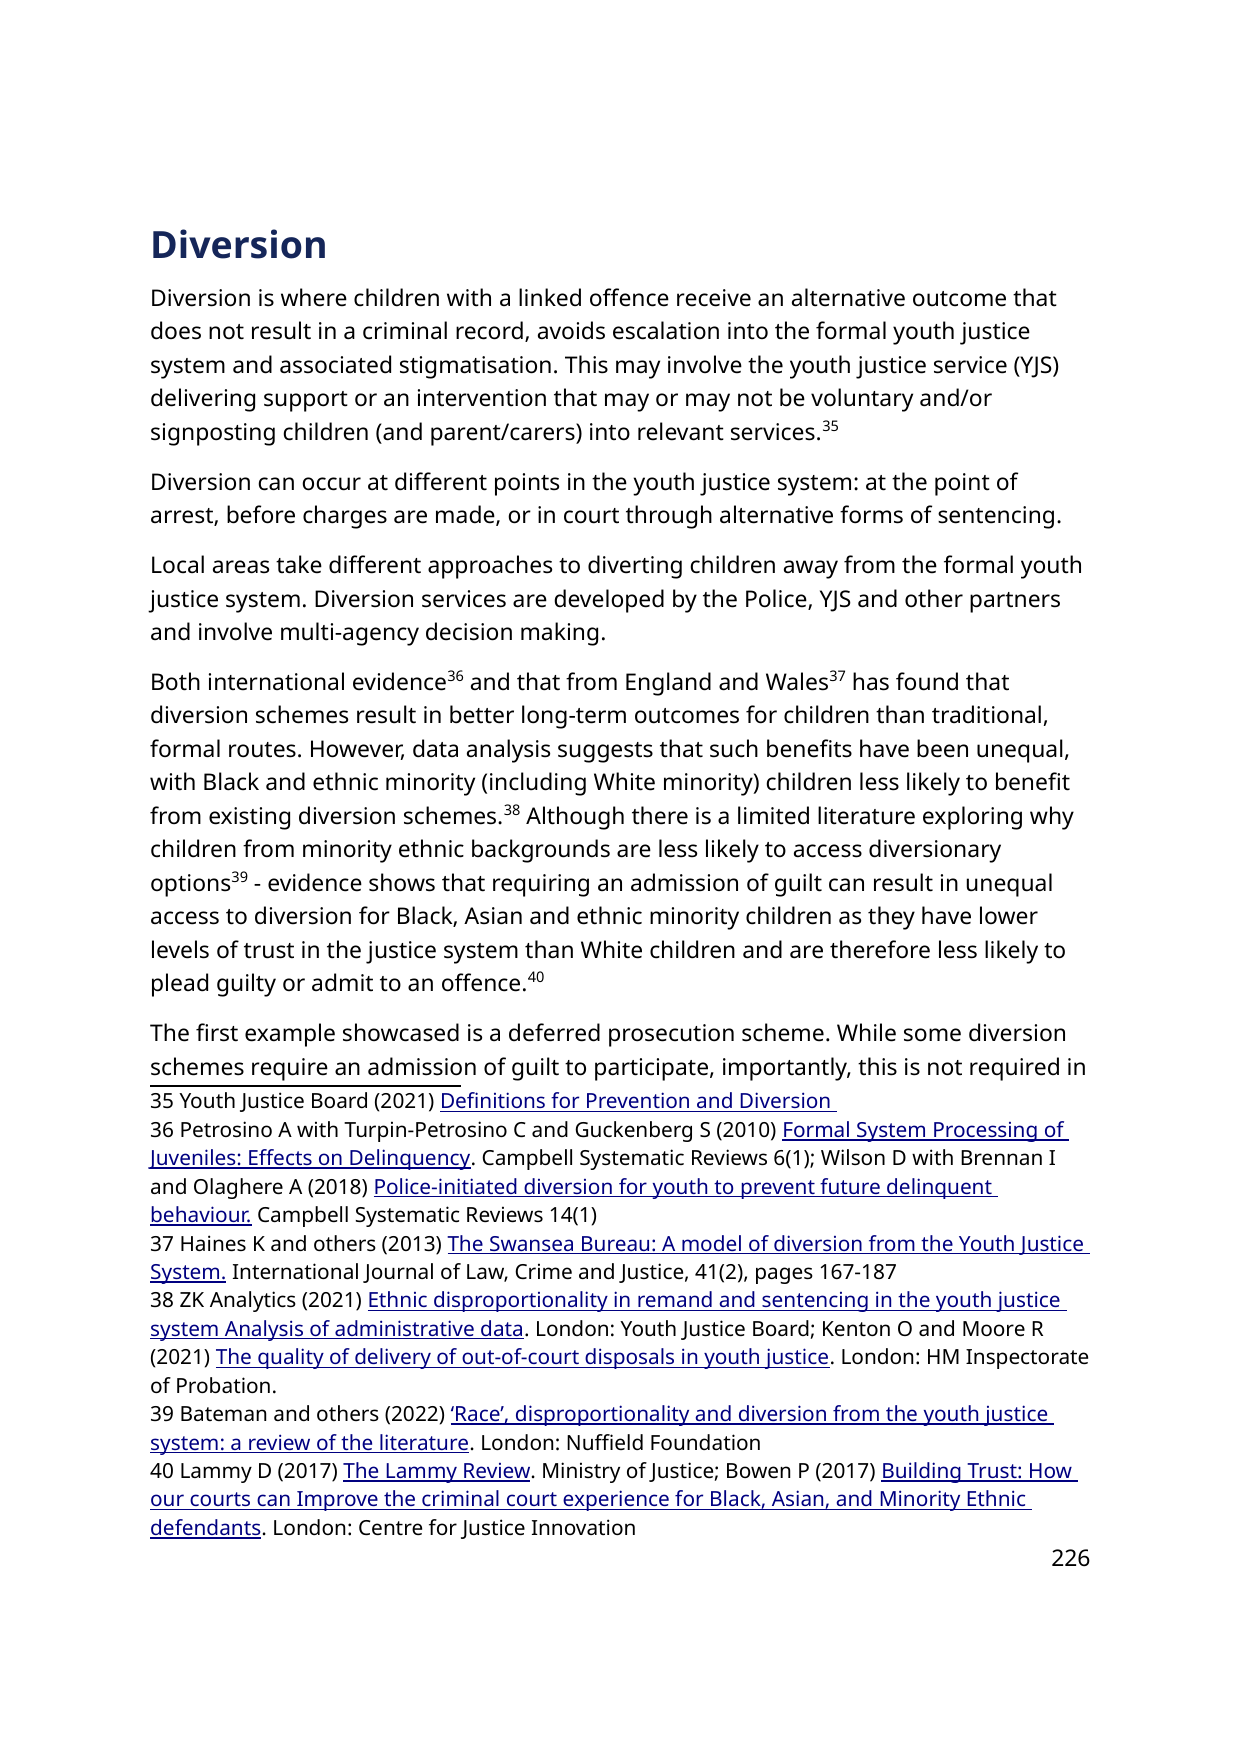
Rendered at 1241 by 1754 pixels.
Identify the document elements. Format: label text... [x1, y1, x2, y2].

text The first example showcased is a deferred prosecution scheme. While some diversion schemes require an admission of guilt to participate, importantly, this is not required in [150, 1017, 1090, 1082]
text Local areas take different approaches to diverting children away from the formal youth justice system. Diversion services are developed by the Police, YJS and other partners and involve multi-agency decision making. [150, 549, 1090, 647]
text ZK Analytics (2021) Ethnic disproportionality in remand and sentencing in the youth justice system Analysis of administrative data. London: Youth Justice Board; Kenton O and Moore R (2021) The quality of delivery of out-of-court disposals in youth justice. London: HM Inspectorate of Probation. [150, 1286, 1090, 1399]
text Both international evidence and that from England and Wales has found that diversion schemes result in better long-term outcomes for children than traditional, formal routes. However, data analysis suggests that such benefits have been unequal, with Black and ethnic minority (including White minority) children less likely to benefit from existing diversion schemes. Although there is a limited literature exploring why children from minority ethnic backgrounds are less likely to access diversionary options - evidence shows that requiring an admission of guilt can result in unequal access to diversion for Black, Asian and ethnic minority children as they have lower levels of trust in the justice system than White children and are therefore less likely to plead guilty or admit to an offence. [150, 666, 1090, 998]
text Diversion can occur at different points in the youth justice system: at the point of arrest, before charges are made, or in court through alternative forms of sentencing. [150, 466, 1090, 530]
text Youth Justice Board (2021) Definitions for Prevention and Diversion [150, 1086, 1090, 1115]
text Petrosino A with Turpin-Petrosino C and Guckenberg S (2010) Formal System Processing of Juveniles: Effects on Delinquency. Campbell Systematic Reviews 6(1); Wilson D with Brennan I and Olaghere A (2018) Police-initiated diversion for youth to prevent future delinquent behaviour. Campbell Systematic Reviews 14(1) [150, 1115, 1090, 1229]
text Diversion is where children with a linked offence receive an alternative outcome that does not result in a criminal record, avoids escalation into the formal youth justice system and associated stigmatisation. This may involve the youth justice service (YJS) delivering support or an intervention that may or may not be voluntary and/or signposting children (and parent/carers) into relevant services. [150, 282, 1090, 447]
text Bateman and others (2022) ‘Race’, disproportionality and diversion from the youth justice system: a review of the literature. London: Nuffield Foundation [150, 1399, 1090, 1456]
text Lammy D (2017) The Lammy Review. Ministry of Justice; Bowen P (2017) Building Trust: How our courts can Improve the criminal court experience for Black, Asian, and Minority Ethnic defendants. London: Centre for Justice Innovation [150, 1456, 1090, 1541]
text Haines K and others (2013) The Swansea Bureau: A model of diversion from the Youth Justice System. International Journal of Law, Crime and Justice, 41(2), pages 167-187 [150, 1229, 1090, 1286]
subtitle Diversion [150, 219, 1090, 270]
